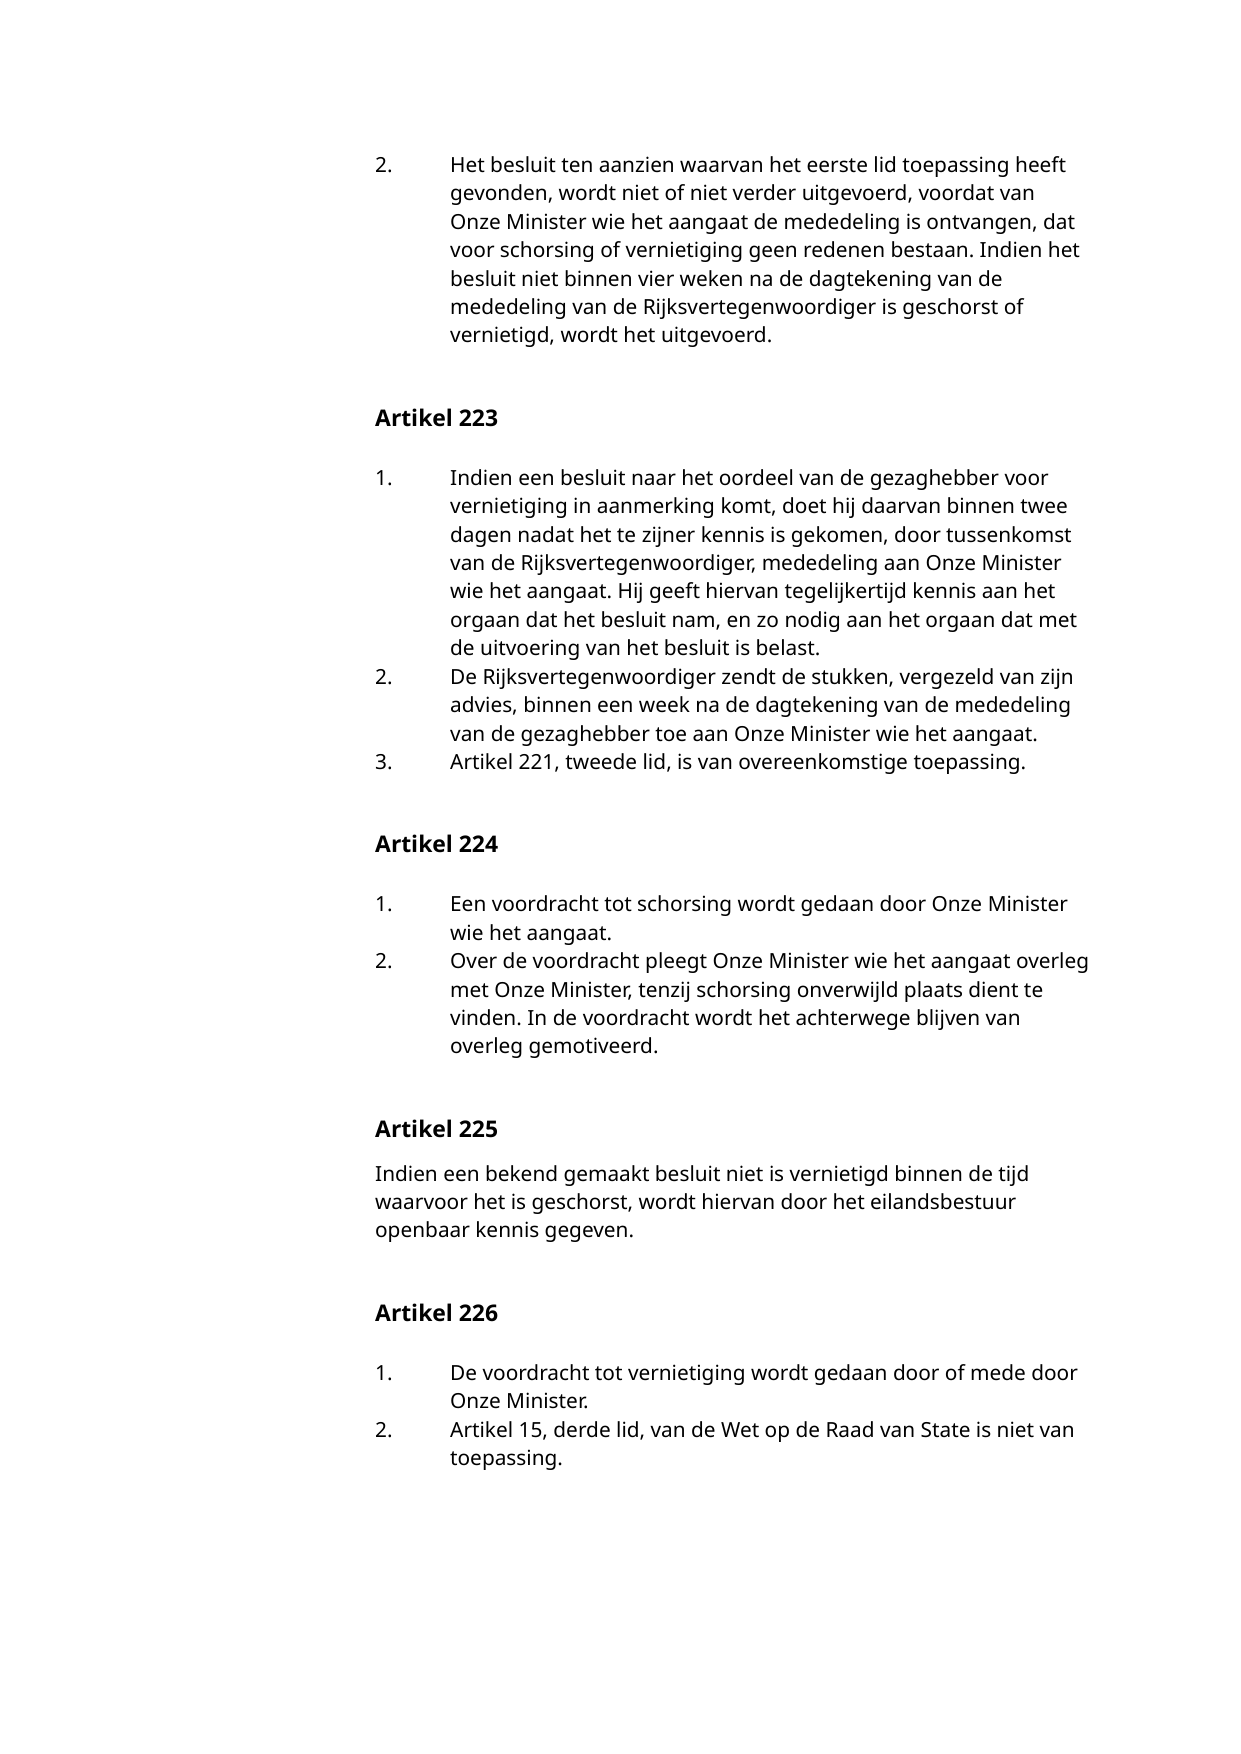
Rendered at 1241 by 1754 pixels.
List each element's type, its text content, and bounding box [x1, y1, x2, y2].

list Artikel 15, derde lid, van de Wet op de Raad van State is niet van toepassing. [375, 1415, 1090, 1472]
subtitle Artikel 223 [375, 402, 1090, 433]
list De Rijksvertegenwoordiger zendt de stukken, vergezeld van zijn advies, binnen een week na de dagtekening van de mededeling van de gezaghebber toe aan Onze Minister wie het aangaat. [375, 662, 1090, 747]
list Het besluit ten aanzien waarvan het eerste lid toepassing heeft gevonden, wordt niet of niet verder uitgevoerd, voordat van Onze Minister wie het aangaat de mededeling is ontvangen, dat voor schorsing of vernietiging geen redenen bestaan. Indien het besluit niet binnen vier weken na de dagtekening van de mededeling van de Rijksvertegenwoordiger is geschorst of vernietigd, wordt het uitgevoerd. [375, 150, 1090, 349]
list De voordracht tot vernietiging wordt gedaan door of mede door Onze Minister. [375, 1358, 1090, 1415]
list Over de voordracht pleegt Onze Minister wie het aangaat overleg met Onze Minister, tenzij schorsing onverwijld plaats dient te vinden. In de voordracht wordt het achterwege blijven van overleg gemotiveerd. [375, 946, 1090, 1060]
subtitle Artikel 224 [375, 828, 1090, 859]
list Indien een besluit naar het oordeel van de gezaghebber voor vernietiging in aanmerking komt, doet hij daarvan binnen twee dagen nadat het te zijner kennis is gekomen, door tussenkomst van de Rijksvertegenwoordiger, mededeling aan Onze Minister wie het aangaat. Hij geeft hiervan tegelijkertijd kennis aan het orgaan dat het besluit nam, en zo nodig aan het orgaan dat met de uitvoering van het besluit is belast. [375, 463, 1090, 662]
list Een voordracht tot schorsing wordt gedaan door Onze Minister wie het aangaat. [375, 889, 1090, 946]
subtitle Artikel 225 [375, 1112, 1090, 1144]
text Indien een bekend gemaakt besluit niet is vernietigd binnen de tijd waarvoor het is geschorst, wordt hiervan door het eilandsbestuur openbaar kennis gegeven. [375, 1159, 1090, 1244]
list Artikel 221, tweede lid, is van overeenkomstige toepassing. [375, 747, 1090, 776]
subtitle Artikel 226 [375, 1297, 1090, 1328]
